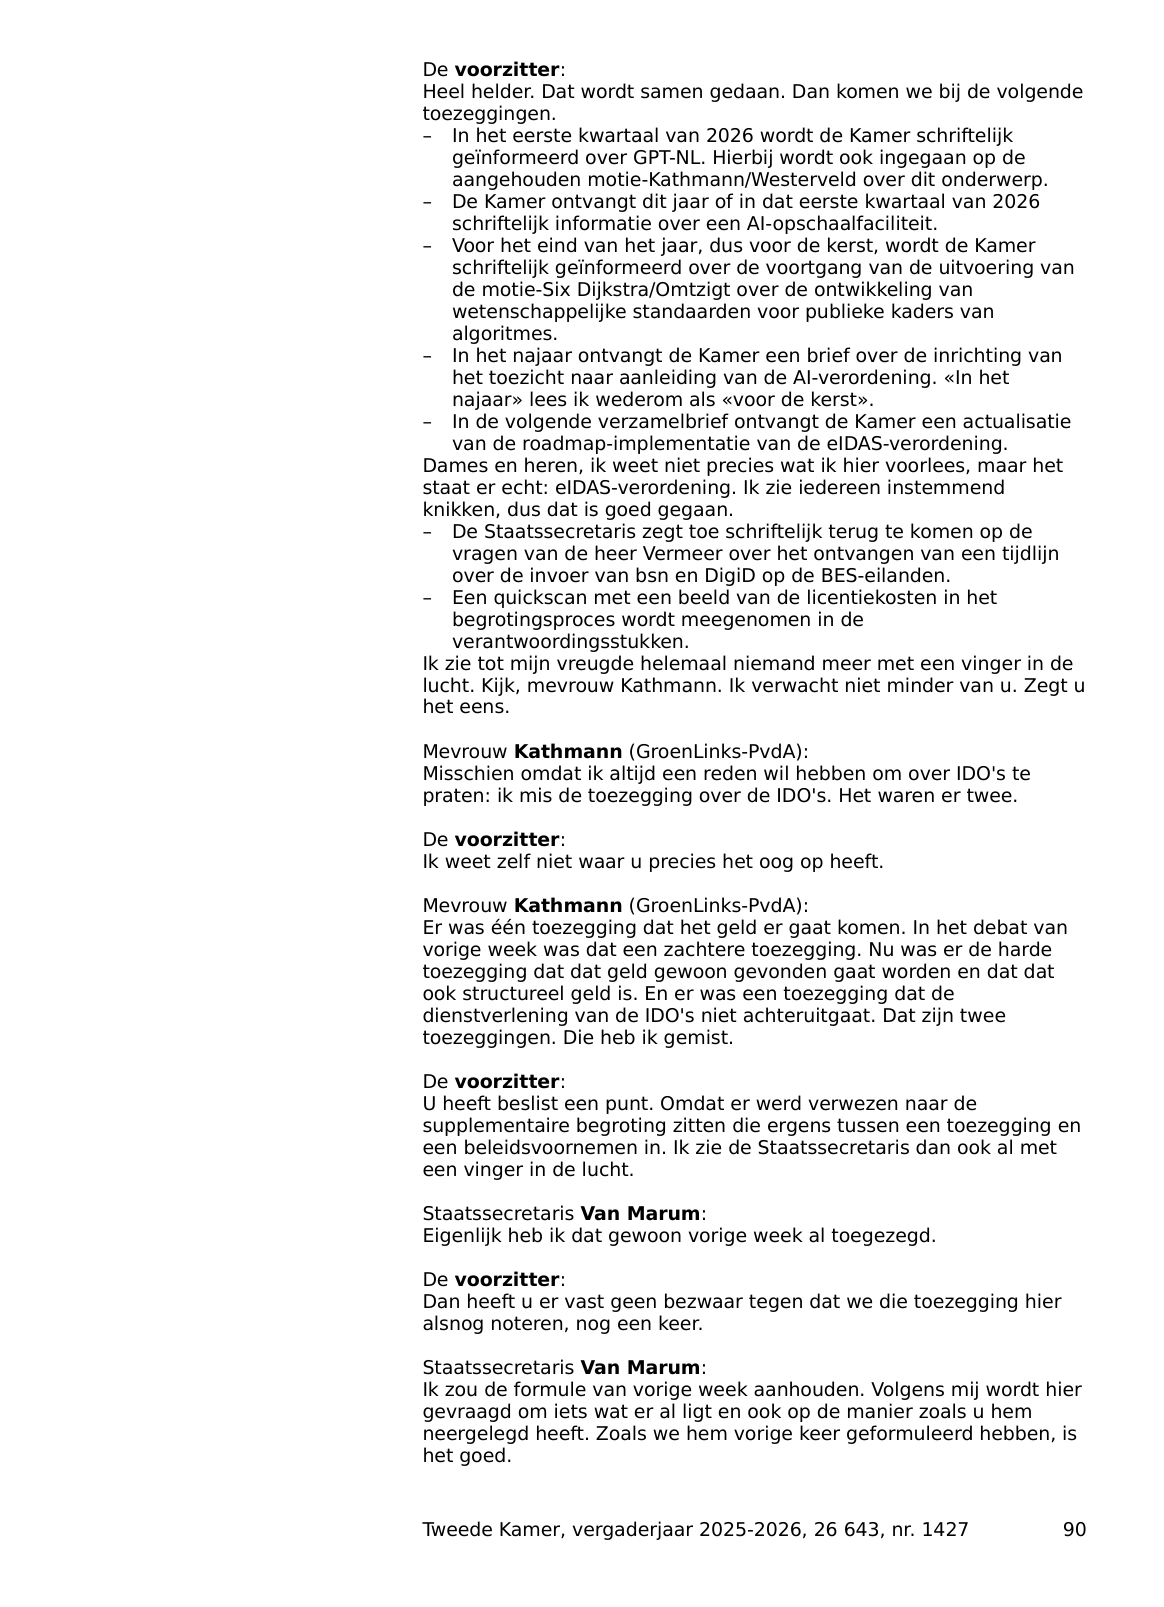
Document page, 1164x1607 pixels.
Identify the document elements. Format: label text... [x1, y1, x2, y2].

text De voorzitter: [422, 1269, 1087, 1291]
text – Voor het eind van het jaar, dus voor de kerst, wordt de Kamer schriftelijk geïnformeerd over de voortgang van de uitvoering van de motie-Six Dijkstra/Omtzigt over de ontwikkeling van wetenschappelijke standaarden voor publieke kaders van algoritmes. [422, 235, 1087, 345]
text Staatssecretaris Van Marum: [422, 1357, 1087, 1379]
text – In het najaar ontvangt de Kamer een brief over de inrichting van het toezicht naar aanleiding van de AI-verordening. «In het najaar» lees ik wederom als «voor de kerst». [422, 345, 1087, 411]
text – In de volgende verzamelbrief ontvangt de Kamer een actualisatie van de roadmap-implementatie van de eIDAS-verordening. [422, 411, 1087, 455]
text De voorzitter: [422, 59, 1087, 81]
text U heeft beslist een punt. Omdat er werd verwezen naar de supplementaire begroting zitten die ergens tussen een toezegging en een beleidsvoornemen in. Ik zie de Staatssecretaris dan ook al met een vinger in de lucht. [422, 1093, 1087, 1181]
text Staatssecretaris Van Marum: [422, 1203, 1087, 1225]
text Ik weet zelf niet waar u precies het oog op heeft. [422, 851, 1087, 873]
text Dames en heren, ik weet niet precies wat ik hier voorlees, maar het staat er echt: eIDAS-verordening. Ik zie iedereen instemmend knikken, dus dat is goed gegaan. [422, 455, 1087, 521]
text De voorzitter: [422, 829, 1087, 851]
text Dan heeft u er vast geen bezwaar tegen dat we die toezegging hier alsnog noteren, nog een keer. [422, 1291, 1087, 1335]
text Heel helder. Dat wordt samen gedaan. Dan komen we bij de volgende toezeggingen. [422, 81, 1087, 125]
text Mevrouw Kathmann (GroenLinks-PvdA): [422, 895, 1087, 917]
text Misschien omdat ik altijd een reden wil hebben om over IDO's te praten: ik mis de toezegging over de IDO's. Het waren er twee. [422, 763, 1087, 807]
text – In het eerste kwartaal van 2026 wordt de Kamer schriftelijk geïnformeerd over GPT-NL. Hierbij wordt ook ingegaan op de aangehouden motie-Kathmann/Westerveld over dit onderwerp. [422, 125, 1087, 191]
text Ik zie tot mijn vreugde helemaal niemand meer met een vinger in de lucht. Kijk, mevrouw Kathmann. Ik verwacht niet minder van u. Zegt u het eens. [422, 652, 1087, 718]
text Eigenlijk heb ik dat gewoon vorige week al toegezegd. [422, 1225, 1087, 1247]
text De voorzitter: [422, 1071, 1087, 1093]
text Ik zou de formule van vorige week aanhouden. Volgens mij wordt hier gevraagd om iets wat er al ligt en ook op de manier zoals u hem neergelegd heeft. Zoals we hem vorige keer geformuleerd hebben, is het goed. [422, 1379, 1087, 1467]
text – De Kamer ontvangt dit jaar of in dat eerste kwartaal van 2026 schriftelijk informatie over een AI-opschaalfaciliteit. [422, 191, 1087, 235]
text Er was één toezegging dat het geld er gaat komen. In het debat van vorige week was dat een zachtere toezegging. Nu was er de harde toezegging dat dat geld gewoon gevonden gaat worden en dat dat ook structureel geld is. En er was een toezegging dat de dienstverlening van de IDO's niet achteruitgaat. Dat zijn twee toezeggingen. Die heb ik gemist. [422, 917, 1087, 1049]
text Mevrouw Kathmann (GroenLinks-PvdA): [422, 741, 1087, 763]
text – Een quickscan met een beeld van de licentiekosten in het begrotingsproces wordt meegenomen in de verantwoordingsstukken. [422, 587, 1087, 652]
text – De Staatssecretaris zegt toe schriftelijk terug te komen op de vragen van de heer Vermeer over het ontvangen van een tijdlijn over de invoer van bsn en DigiD op de BES-eilanden. [422, 521, 1087, 587]
